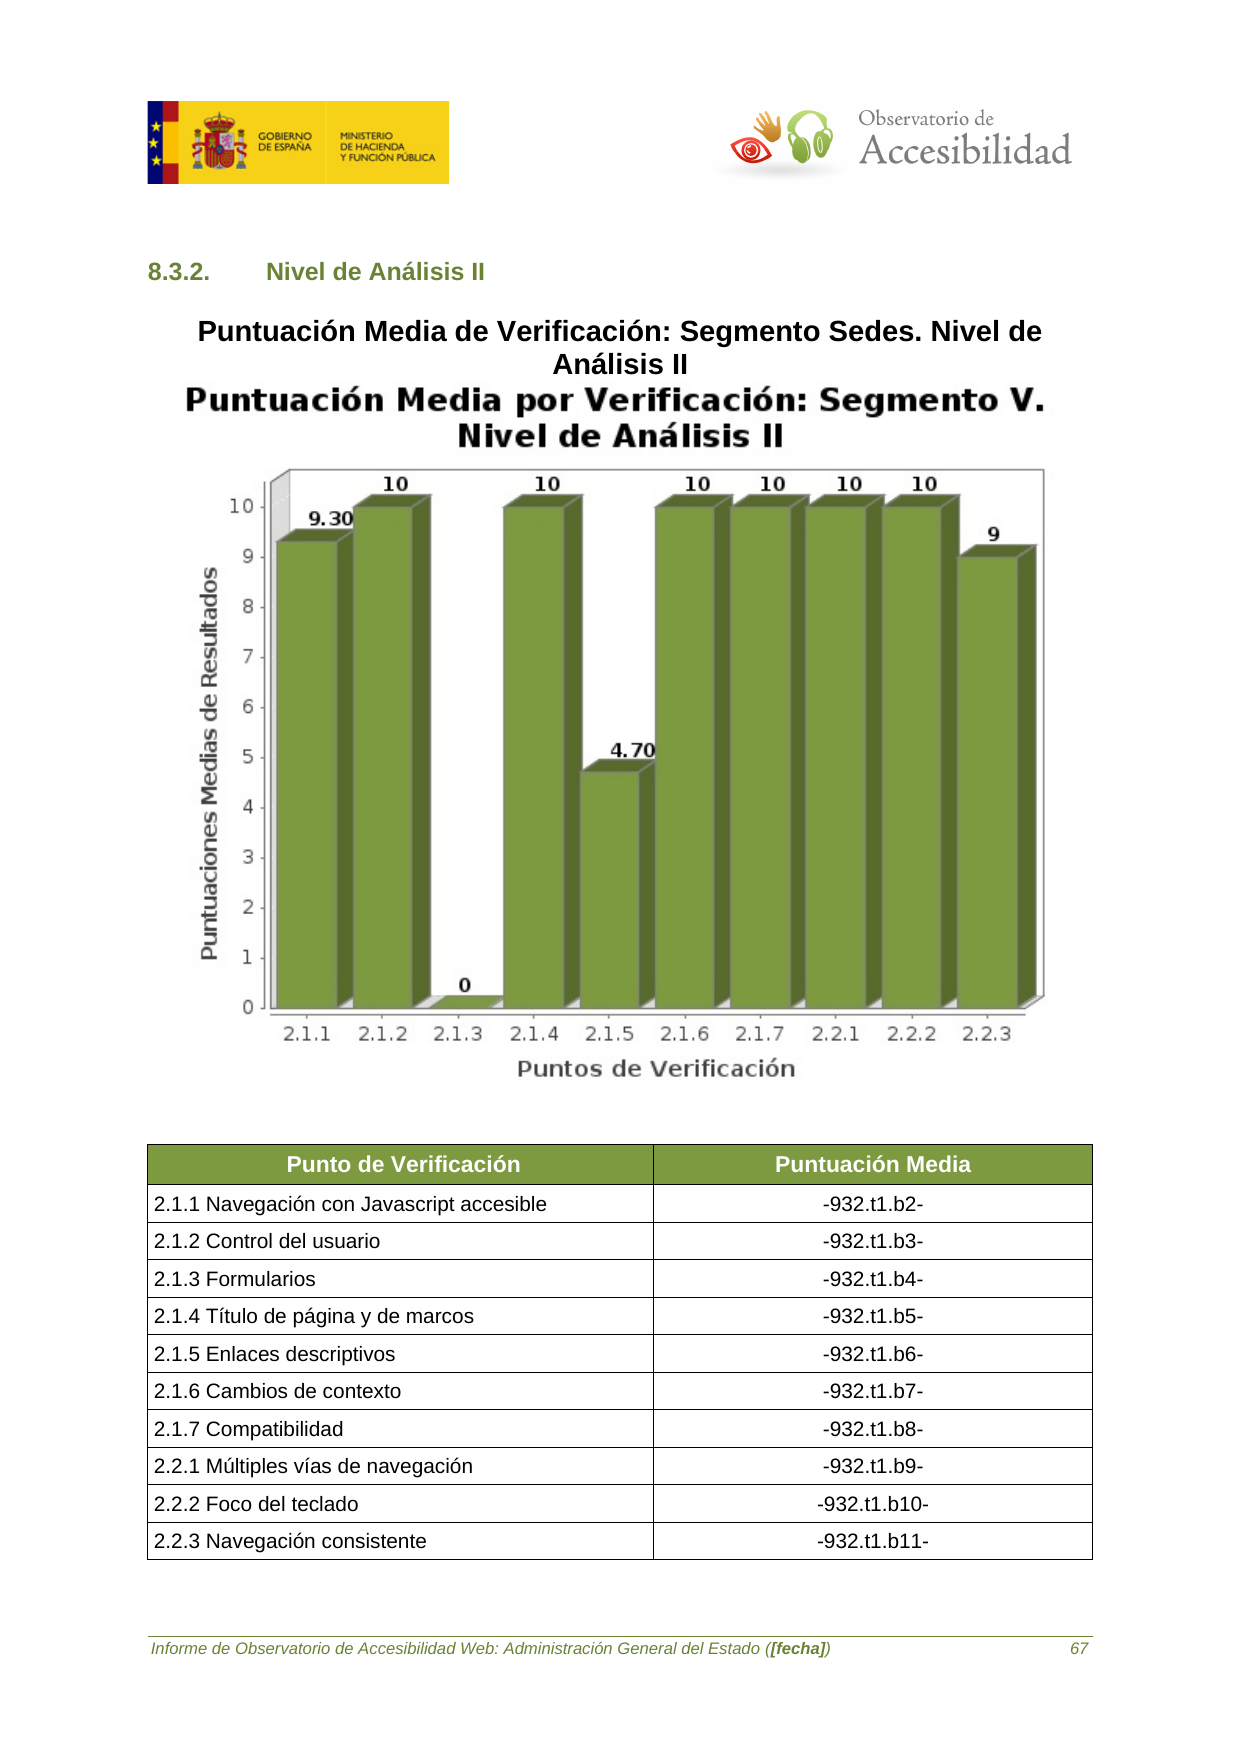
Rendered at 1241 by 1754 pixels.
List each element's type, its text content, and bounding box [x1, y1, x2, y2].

table_cell 2.1.6 Cambios de contexto [148, 1373, 653, 1409]
picture [710, 101, 1086, 184]
table_cell -932.t1.b3- [654, 1223, 1092, 1259]
table_cell 2.1.1 Navegación con Javascript accesible [148, 1185, 653, 1222]
table_cell -932.t1.b9- [654, 1448, 1092, 1484]
table_cell -932.t1.b5- [654, 1298, 1092, 1334]
subtitle Nivel de Análisis II [148, 257, 1092, 286]
table_cell 2.2.1 Múltiples vías de navegación [148, 1448, 653, 1484]
table_cell -932.t1.b4- [654, 1260, 1092, 1297]
table_cell 2.1.4 Título de página y de marcos [148, 1298, 653, 1334]
table_cell 2.2.2 Foco del teclado [148, 1485, 653, 1522]
table_cell -932.t1.b2- [654, 1185, 1092, 1222]
table_cell 2.1.3 Formularios [148, 1260, 653, 1297]
table_cell 2.1.2 Control del usuario [148, 1223, 653, 1259]
picture [178, 380, 1062, 1091]
table_header Punto de Verificación [148, 1145, 653, 1184]
table_header Puntuación Media [654, 1145, 1092, 1184]
table_cell 2.2.3 Navegación consistente [148, 1523, 653, 1559]
table_cell -932.t1.b10- [654, 1485, 1092, 1522]
table_cell -932.t1.b11- [654, 1523, 1092, 1559]
table_cell 2.1.5 Enlaces descriptivos [148, 1335, 653, 1372]
table_cell 2.1.7 Compatibilidad [148, 1410, 653, 1447]
table_cell -932.t1.b6- [654, 1335, 1092, 1372]
table_cell -932.t1.b8- [654, 1410, 1092, 1447]
picture [147, 101, 450, 184]
table_cell -932.t1.b7- [654, 1373, 1092, 1409]
text Puntuación Media de Verificación: Segmento Sedes. Nivel de Análisis II [148, 314, 1092, 381]
